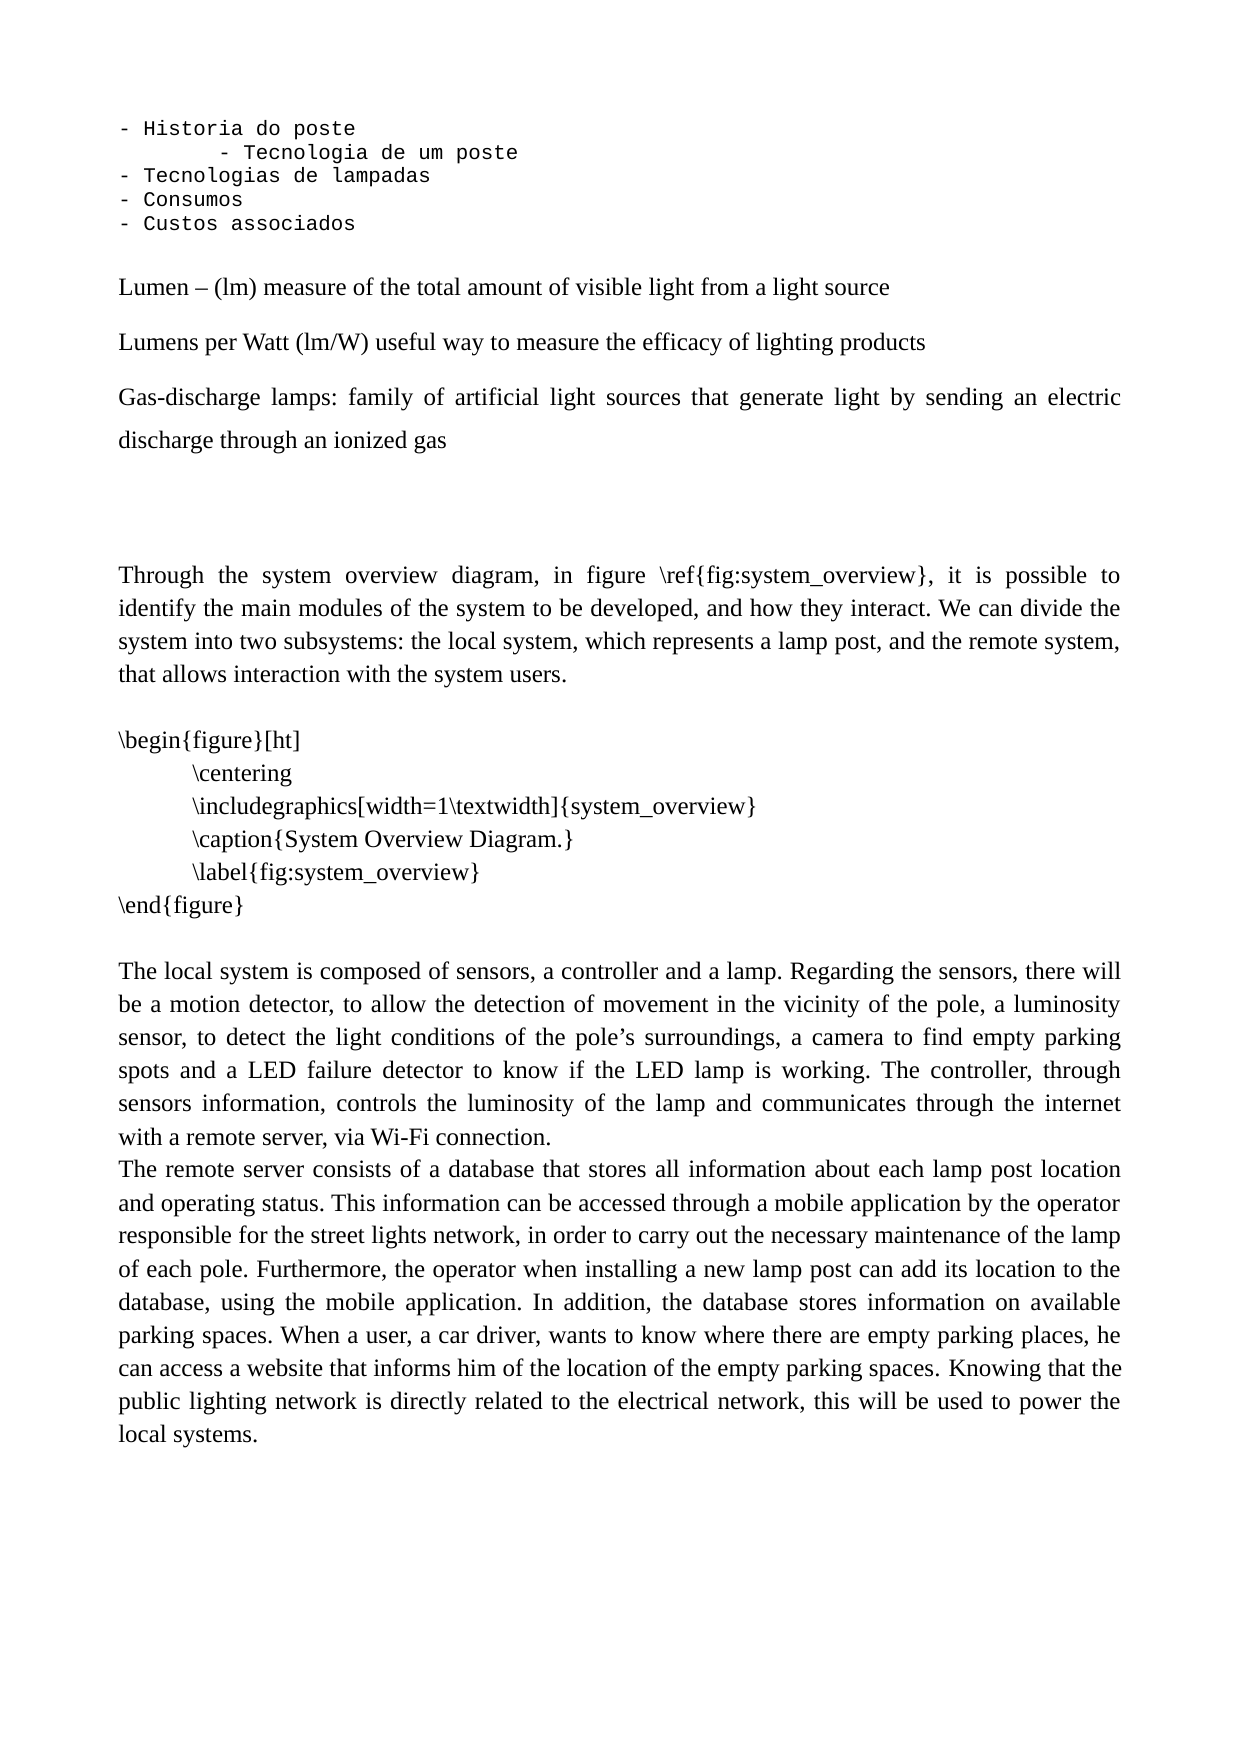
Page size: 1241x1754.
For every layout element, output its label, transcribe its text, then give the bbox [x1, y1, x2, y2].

text \caption{System Overview Diagram.} [118, 824, 1122, 853]
text Lumen – (lm) measure of the total amount of visible light from a light source [118, 272, 1122, 301]
text Gas-discharge lamps: family of artificial light sources that generate light by sending an electric discharge through an ionized gas [118, 382, 1122, 454]
text The local system is composed of sensors, a controller and a lamp. Regarding the sensors, there will be a motion detector, to allow the detection of movement in the vicinity of the pole, a luminosity sensor, to detect the light conditions of the pole’s surroundings, a camera to find empty parking spots and a LED failure detector to know if the LED lamp is working. The controller, through sensors information, controls the luminosity of the lamp and communicates through the internet with a remote server, via Wi-Fi connection. [118, 956, 1122, 1150]
text - Custos associados [118, 213, 1122, 236]
text Lumens per Watt (lm/W) useful way to measure the efficacy of lighting products [118, 327, 1122, 356]
text \begin{figure}[ht] [118, 725, 1122, 754]
text Through the system overview diagram, in figure \ref{fig:system_overview}, it is possible to identify the main modules of the system to be developed, and how they interact. We can divide the system into two subsystems: the local system, which represents a lamp post, and the remote system, that allows interaction with the system users. [118, 560, 1122, 688]
text - Tecnologia de um poste [118, 142, 1122, 165]
text \includegraphics[width=1\textwidth]{system_overview} [118, 791, 1122, 820]
text - Tecnologias de lampadas [118, 165, 1122, 189]
text - Consumos [118, 189, 1122, 213]
text \label{fig:system_overview} [118, 857, 1122, 886]
text - Historia do poste [118, 118, 1122, 142]
text The remote server consists of a database that stores all information about each lamp post location and operating status. This information can be accessed through a mobile application by the operator responsible for the street lights network, in order to carry out the necessary maintenance of the lamp of each pole. Furthermore, the operator when installing a new lamp post can add its location to the database, using the mobile application. In addition, the database stores information on available parking spaces. When a user, a car driver, wants to know where there are empty parking places, he can access a website that informs him of the location of the empty parking spaces. Knowing that the public lighting network is directly related to the electrical network, this will be used to power the local systems. [118, 1154, 1122, 1447]
text \centering [118, 758, 1122, 787]
text \end{figure} [118, 890, 1122, 919]
